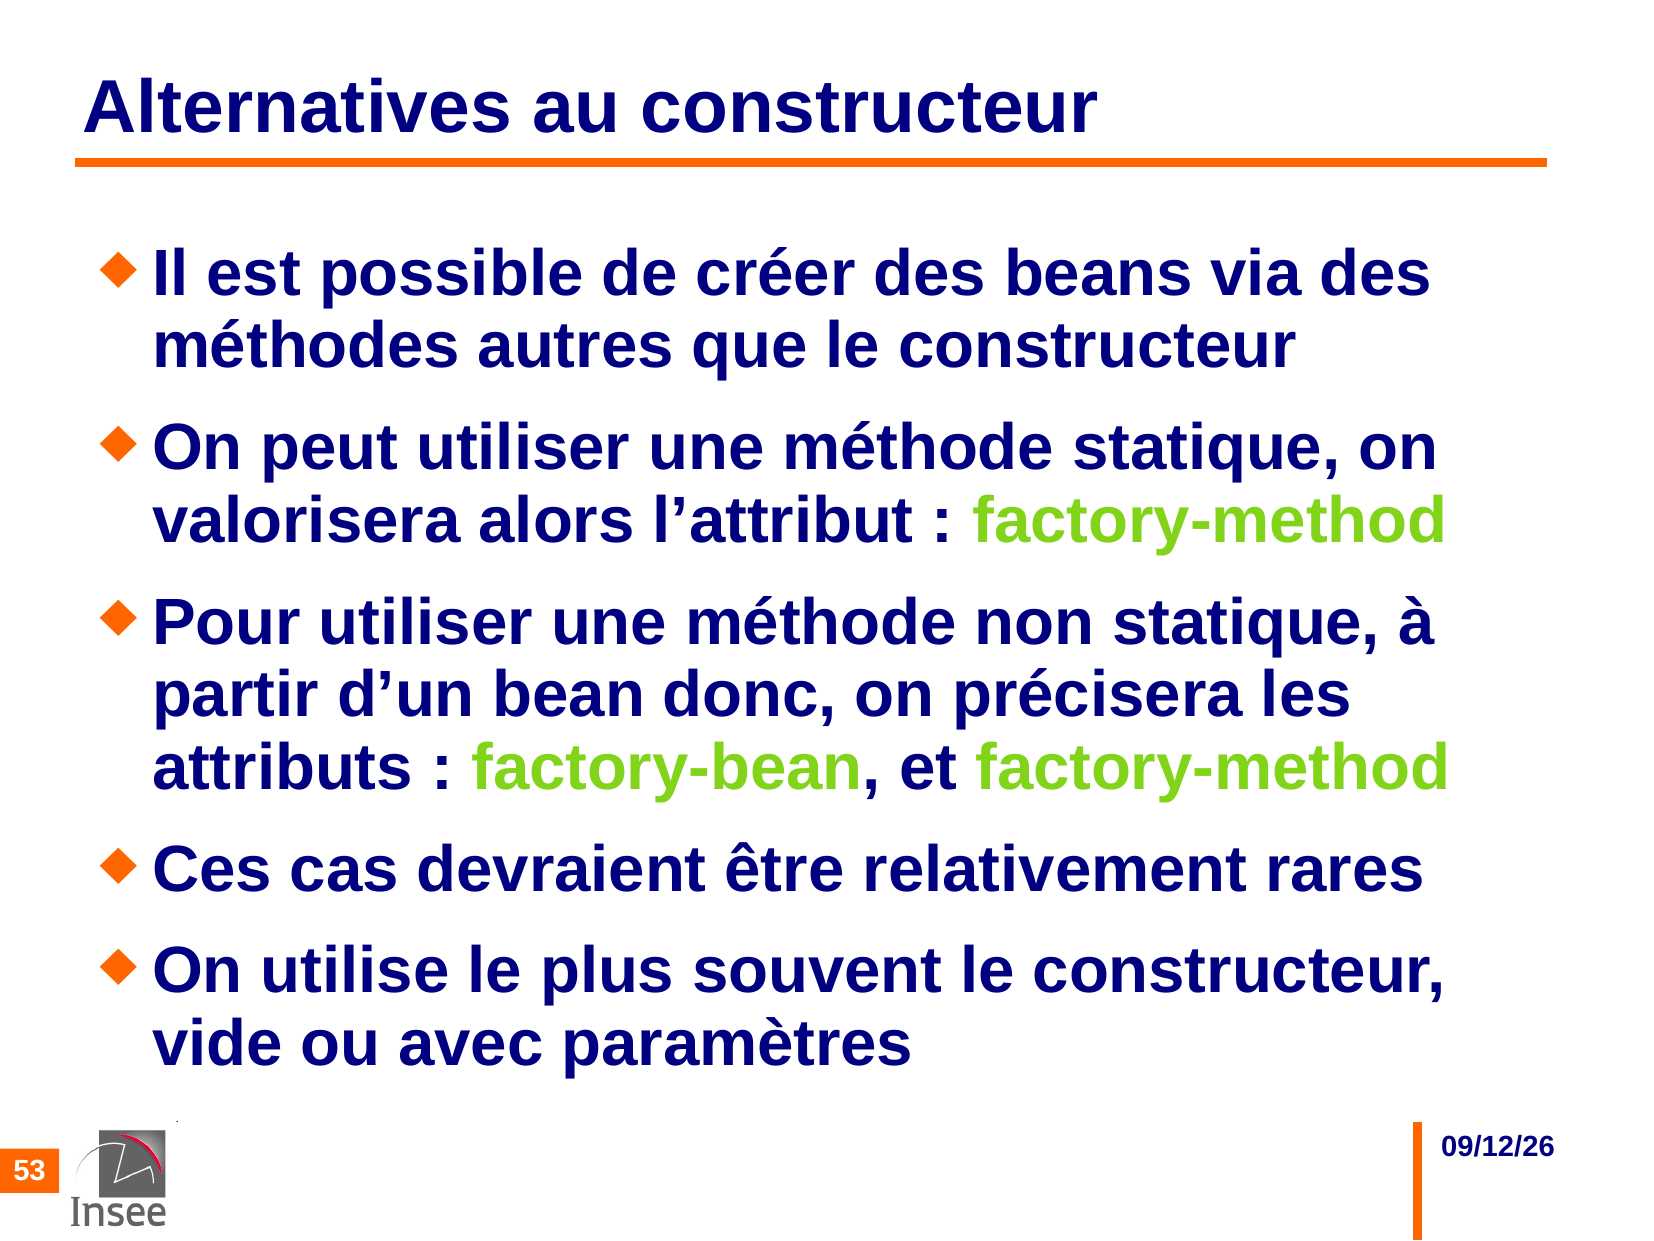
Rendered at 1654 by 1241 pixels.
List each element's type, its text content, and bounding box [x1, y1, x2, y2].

picture [62, 1121, 178, 1241]
list Il est possible de créer des beans via des méthodes autres que le constructeur On peut utiliser une méthode statique, on valorisera alors l’attribut : factory-method Pour utiliser une méthode non statique, à partir d’un bean donc, on précisera les attributs : factory-bean, et factory-method Ces cas devraient être relativement rares On utilise le plus souvent le constructeur, vide ou avec paramètres [82, 236, 1548, 1087]
title Alternatives au constructeur [82, 49, 1619, 163]
